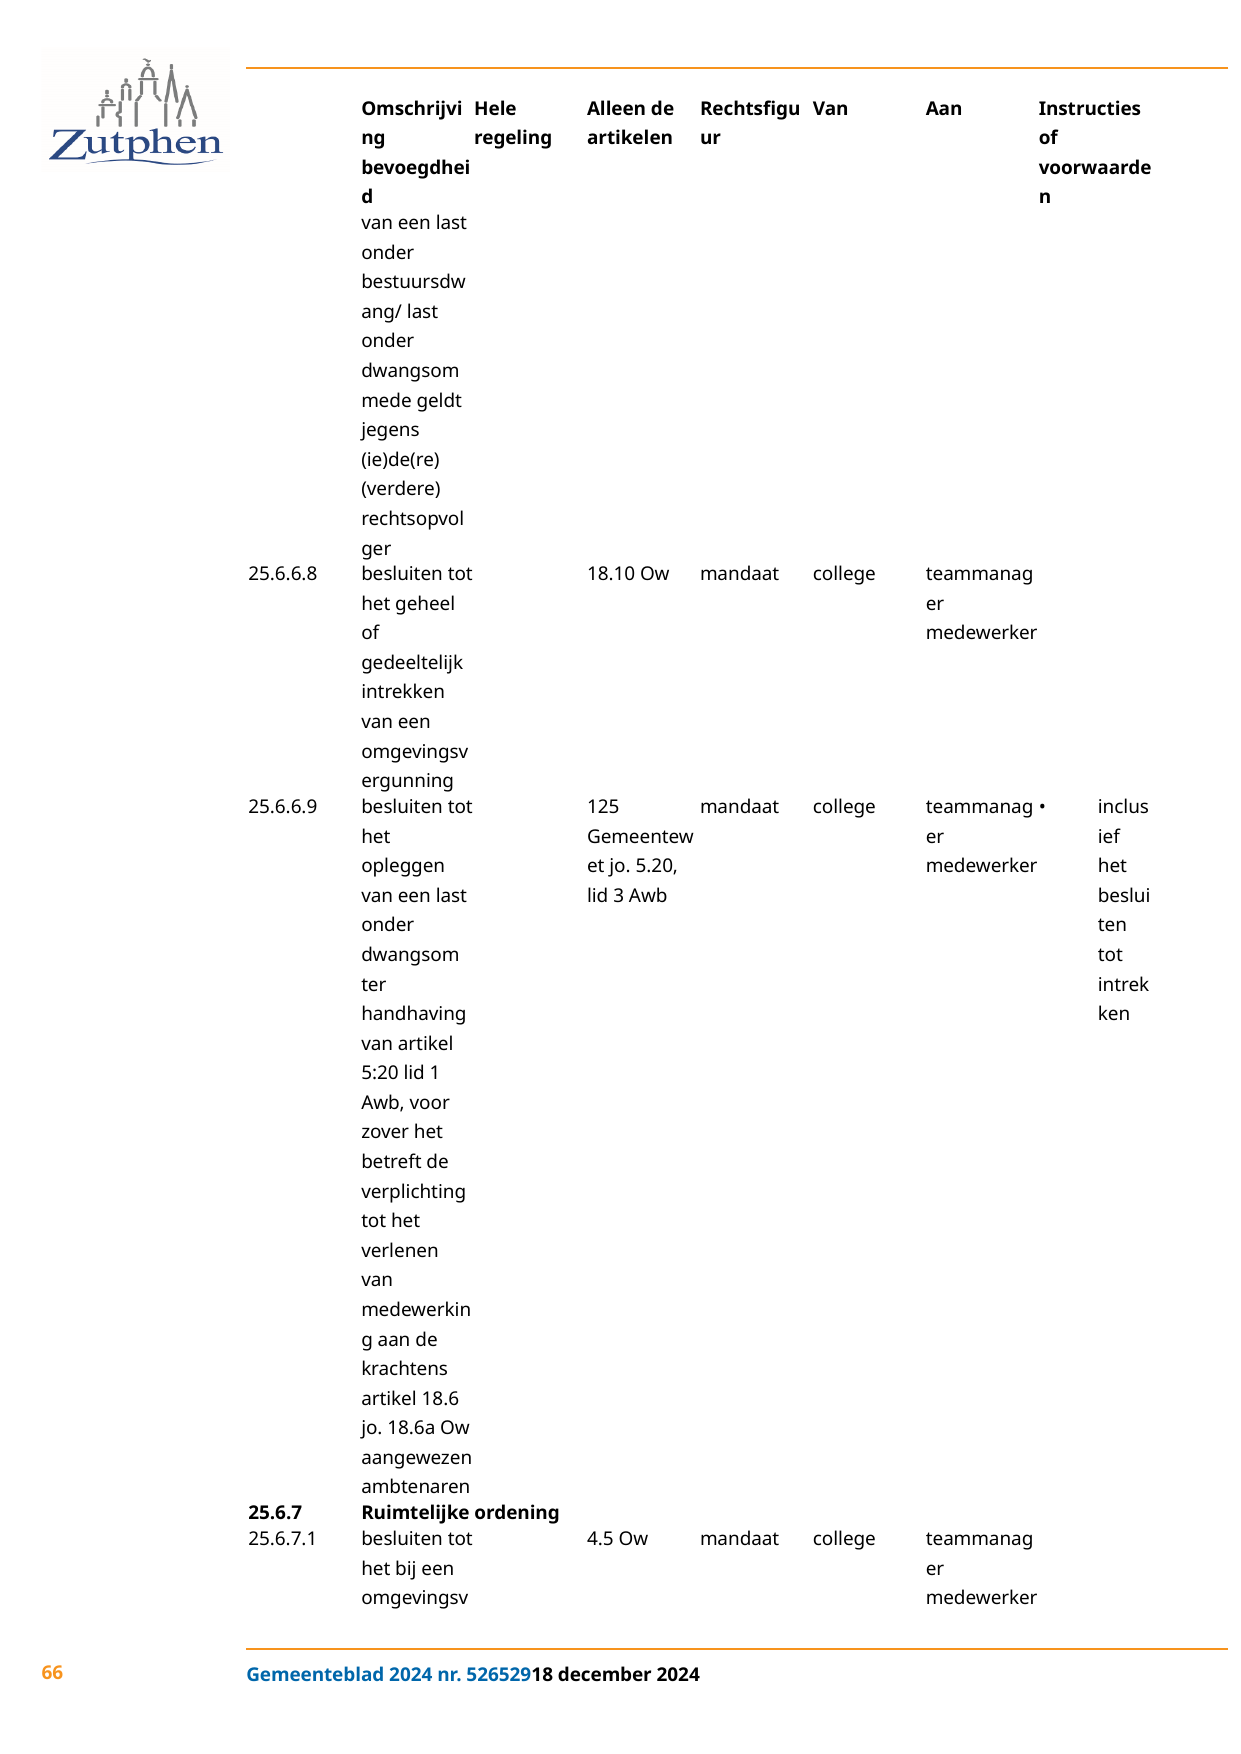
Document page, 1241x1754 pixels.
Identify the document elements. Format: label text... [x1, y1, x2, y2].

table_cell college [813, 793, 926, 1499]
table_cell [1039, 1525, 1152, 1610]
table_cell [474, 560, 587, 793]
table_cell teammanager medewerker [926, 560, 1038, 793]
table_cell [700, 209, 813, 560]
table_cell teammanager medewerker [926, 793, 1038, 1499]
table_cell van een last onder bestuursdwang/ last onder dwangsom mede geldt jegens (ie)de(re) (verdere) rechtsopvolger [361, 209, 474, 560]
table_header Van [813, 95, 926, 209]
table_header Instructies of voorwaarden [1039, 95, 1152, 209]
table_header Hele regeling [474, 95, 587, 209]
table_cell [926, 209, 1038, 560]
table_cell 25.6.6.8 [248, 560, 361, 793]
table_cell mandaat [700, 560, 813, 793]
table_cell 4.5 Ow [587, 1525, 700, 1610]
table_cell 25.6.6.9 [248, 793, 361, 1499]
table_cell 25.6.7.1 [248, 1525, 361, 1610]
table_cell [474, 793, 587, 1499]
table_cell college [813, 1525, 926, 1610]
table_cell besluiten tot het opleggen van een last onder dwangsom ter handhaving van artikel 5:20 lid 1 Awb, voor zover het betreft de verplichting tot het verlenen van medewerking aan de krachtens artikel 18.6 jo. 18.6a Ow aangewezen ambtenaren [361, 793, 474, 1499]
table_header Omschrijving bevoegdheid [361, 95, 474, 209]
table_cell besluiten tot het bij een omgevingsv [361, 1525, 474, 1610]
table_cell mandaat [700, 1525, 813, 1610]
table_cell Ruimtelijke ordening [361, 1499, 1152, 1525]
table_header Alleen de artikelen [587, 95, 700, 209]
table_cell inclusief het besluiten tot intrekken [1039, 793, 1152, 1499]
table_cell mandaat [700, 793, 813, 1499]
table_cell [474, 209, 587, 560]
table_cell [813, 209, 926, 560]
table_cell teammanager medewerker [926, 1525, 1038, 1610]
table_cell [1039, 209, 1152, 560]
table_cell 18.10 Ow [587, 560, 700, 793]
table_cell [587, 209, 700, 560]
table_cell [1039, 560, 1152, 793]
table_cell 25.6.7 [248, 1499, 361, 1525]
table_cell besluiten tot het geheel of gedeeltelijk intrekken van een omgevingsvergunning [361, 560, 474, 793]
picture [41, 47, 231, 172]
table_header Rechtsfiguur [700, 95, 813, 209]
table_cell [248, 209, 361, 560]
table_header [248, 95, 361, 209]
table_cell 125 Gemeentewet jo. 5.20, lid 3 Awb [587, 793, 700, 1499]
table_header Aan [926, 95, 1038, 209]
table_cell college [813, 560, 926, 793]
table_cell [474, 1525, 587, 1610]
